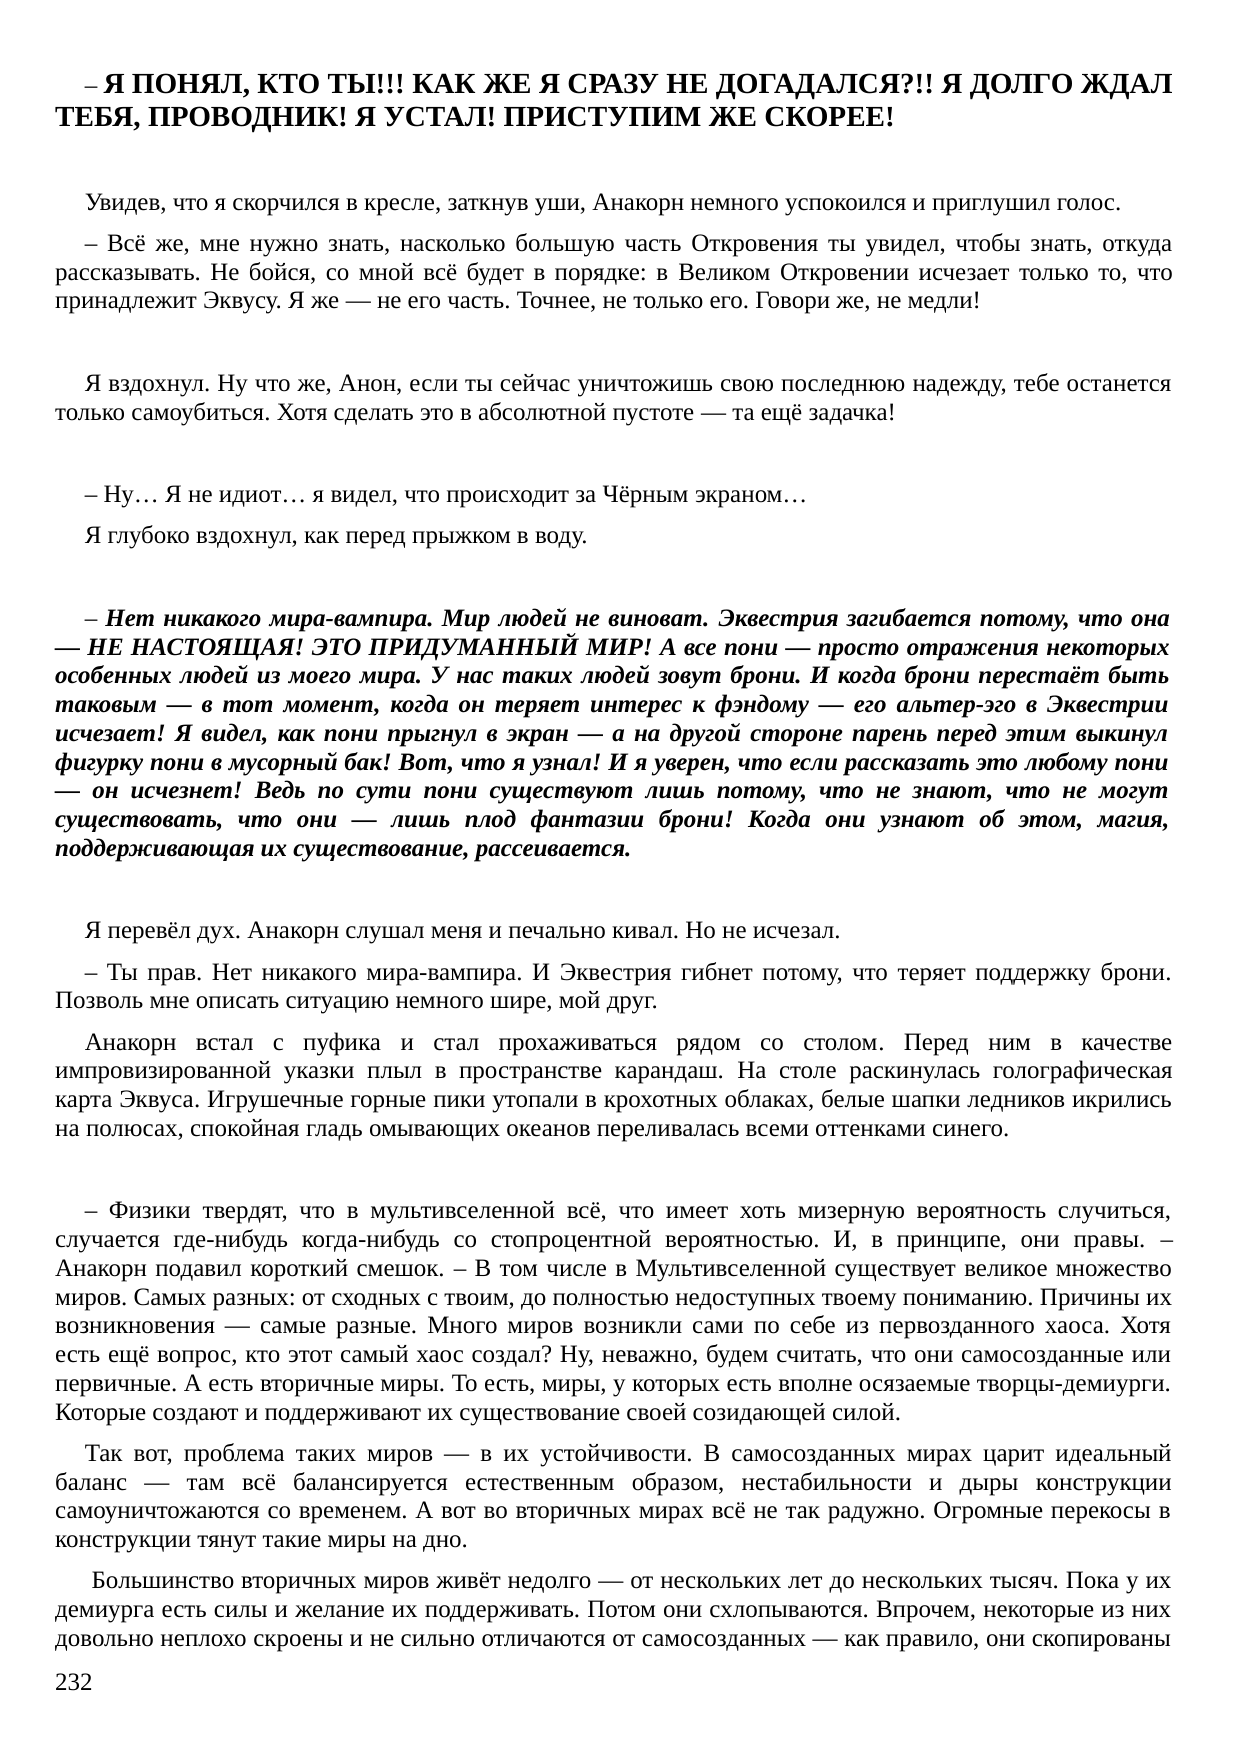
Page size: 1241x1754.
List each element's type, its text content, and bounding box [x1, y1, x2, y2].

text – Нет никакого мира-вампира. Мир людей не виноват. Эквестрия загибается потому, что она — НЕ НАСТОЯЩАЯ! ЭТО ПРИДУМАННЫЙ МИР! А все пони — просто отражения некоторых особенных людей из моего мира. У нас таких людей зовут брони. И когда брони перестаёт быть таковым — в тот момент, когда он теряет интерес к фэндому — его альтер-эго в Эквестрии исчезает! Я видел, как пони прыгнул в экран — а на другой стороне парень перед этим выкинул фигурку пони в мусорный бак! Вот, что я узнал! И я уверен, что если рассказать это любому пони — он исчезнет! Ведь по сути пони существуют лишь потому, что не знают, что не могут существовать, что они — лишь плод фантазии брони! Когда они узнают об этом, магия, поддерживающая их существование, рассеивается. [55, 603, 1173, 862]
text Я вздохнул. Ну что же, Анон, если ты сейчас уничтожишь свою последнюю надежду, тебе останется только самоубиться. Хотя сделать это в абсолютной пустоте — та ещё задачка! [55, 368, 1173, 426]
text – Всё же, мне нужно знать, насколько большую часть Откровения ты увидел, чтобы знать, откуда рассказывать. Не бойся, со мной всё будет в порядке: в Великом Откровении исчезает только то, что принадлежит Эквусу. Я же — не его часть. Точнее, не только его. Говори же, не медли! [55, 228, 1173, 314]
text Я глубоко вздохнул, как перед прыжком в воду. [55, 521, 1173, 549]
text – Я ПОНЯЛ, КТО ТЫ!!! КАК ЖЕ Я СРАЗУ НЕ ДОГАДАЛСЯ?!! Я ДОЛГО ЖДАЛ ТЕБЯ, ПРОВОДНИК! Я УСТАЛ! ПРИСТУПИМ ЖЕ СКОРЕЕ! [55, 66, 1173, 133]
text Так вот, проблема таких миров — в их устойчивости. В самосозданных мирах царит идеальный баланс — там всё балансируется естественным образом, нестабильности и дыры конструкции самоуничтожаются со временем. А вот во вторичных мирах всё не так радужно. Огромные перекосы в конструкции тянут такие миры на дно. [55, 1438, 1173, 1553]
text – Ты прав. Нет никакого мира-вампира. И Эквестрия гибнет потому, что теряет поддержку брони. Позволь мне описать ситуацию немного шире, мой друг. [55, 957, 1173, 1014]
text – Ну… Я не идиот… я видел, что происходит за Чёрным экраном… [55, 479, 1173, 508]
text Анакорн встал с пуфика и стал прохаживаться рядом со столом. Перед ним в качестве импровизированной указки плыл в пространстве карандаш. На столе раскинулась голографическая карта Эквуса. Игрушечные горные пики утопали в крохотных облаках, белые шапки ледников икрились на полюсах, спокойная гладь омывающих океанов переливалась всеми оттенками синего. [55, 1027, 1173, 1142]
text Я перевёл дух. Анакорн слушал меня и печально кивал. Но не исчезал. [55, 916, 1173, 944]
text Увидев, что я скорчился в кресле, заткнув уши, Анакорн немного успокоился и приглушил голос. [55, 187, 1173, 216]
text Большинство вторичных миров живёт недолго — от нескольких лет до нескольких тысяч. Пока у их демиурга есть силы и желание их поддерживать. Потом они схлопываются. Впрочем, некоторые из них довольно неплохо скроены и не сильно отличаются от самосозданных — как правило, они скопированы [55, 1566, 1173, 1652]
text – Физики твердят, что в мультивселенной всё, что имеет хоть мизерную вероятность случиться, случается где-нибудь когда-нибудь со стопроцентной вероятностью. И, в принципе, они правы. – Анакорн подавил короткий смешок. – В том числе в Мультивселенной существует великое множество миров. Самых разных: от сходных с твоим, до полностью недоступных твоему пониманию. Причины их возникновения — самые разные. Много миров возникли сами по себе из первозданного хаоса. Хотя есть ещё вопрос, кто этот самый хаос создал? Ну, неважно, будем считать, что они самосозданные или первичные. А есть вторичные миры. То есть, миры, у которых есть вполне осязаемые творцы-демиурги. Которые создают и поддерживают их существование своей созидающей силой. [55, 1196, 1173, 1426]
